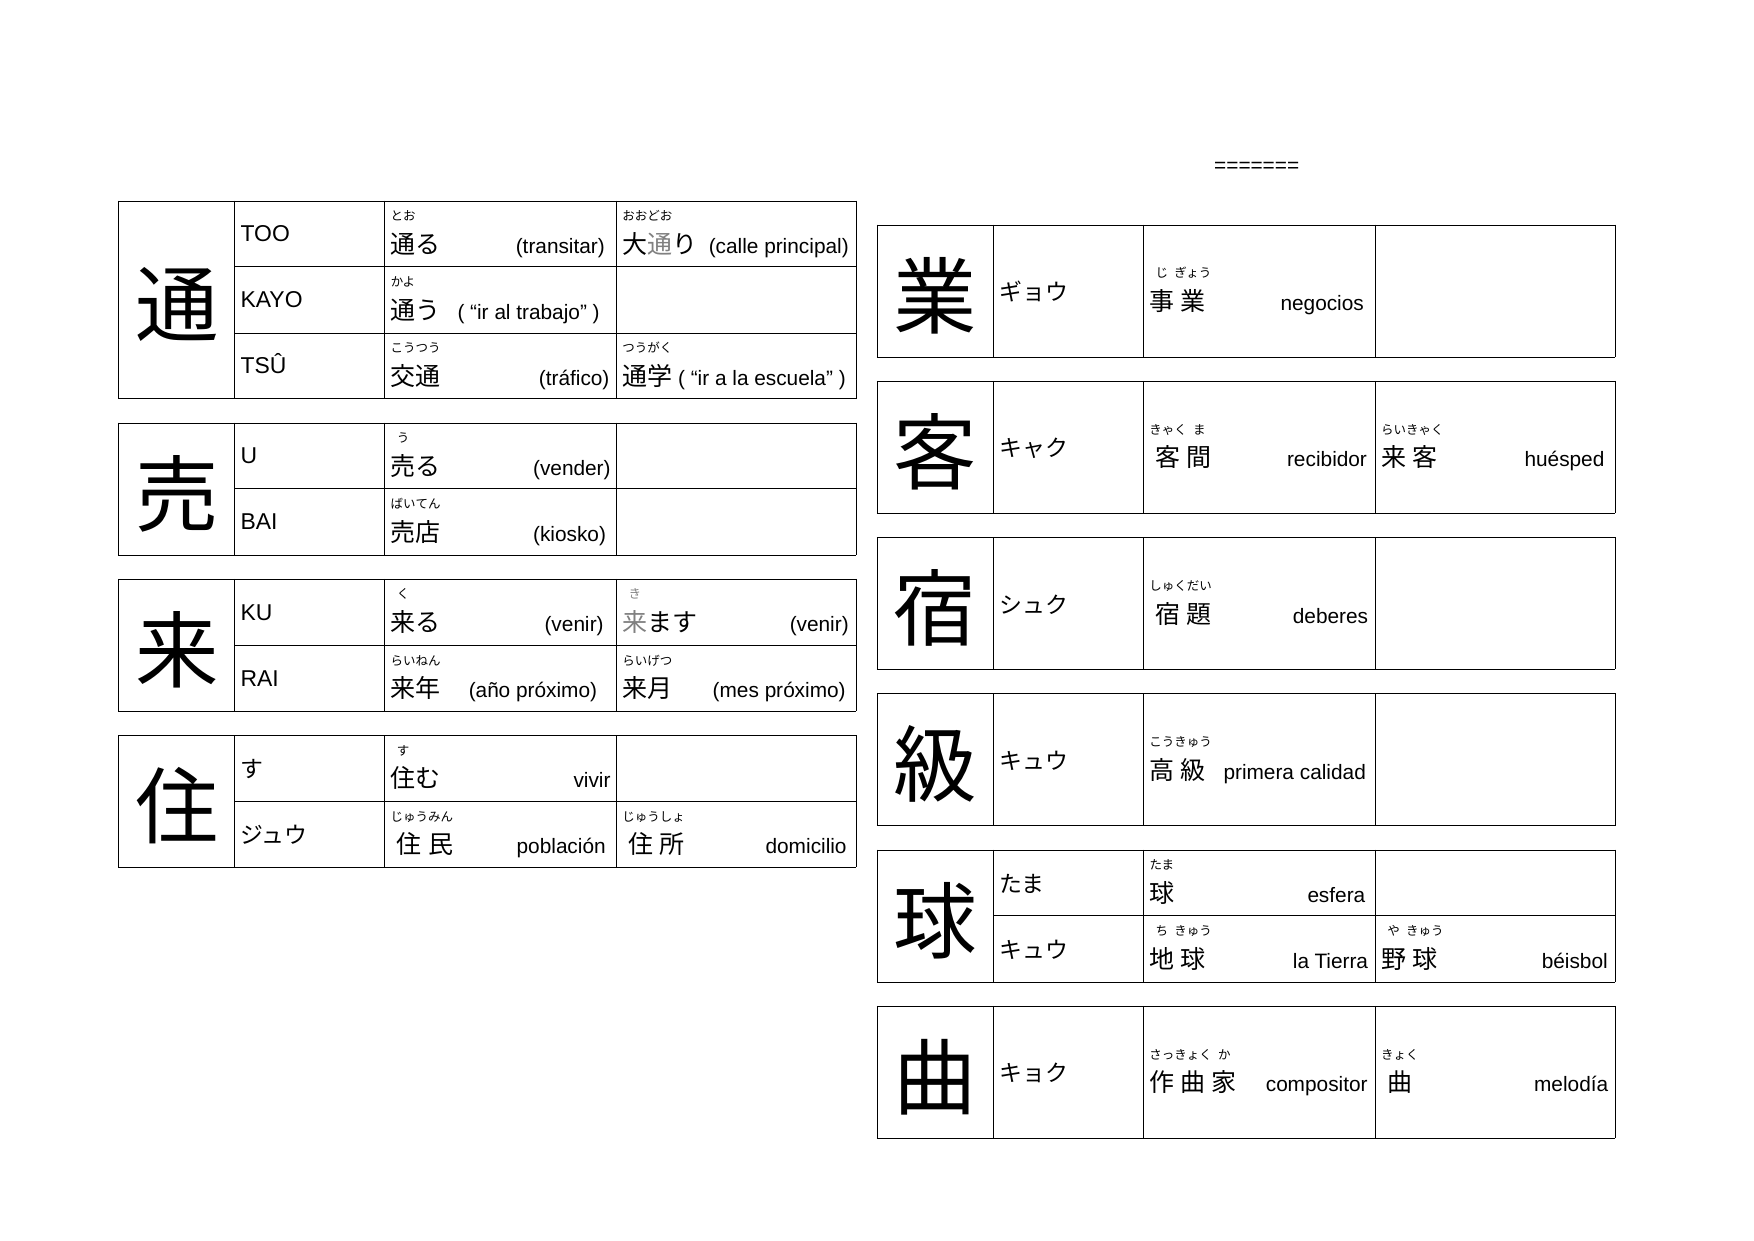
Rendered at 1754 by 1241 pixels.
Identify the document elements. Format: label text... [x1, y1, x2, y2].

table_header [1376, 538, 1615, 669]
table_header [1376, 851, 1615, 915]
table_header 売うる (vender) [385, 424, 616, 488]
table_cell 地ち球きゅう la Tierra [1144, 916, 1375, 982]
table_header 業 [878, 226, 993, 357]
table_cell 交こう通つう (tráfico) [385, 334, 616, 398]
table_header KU [235, 580, 384, 644]
table_header 作さっ曲きょく家か compositor [1144, 1007, 1375, 1138]
table_cell 野や球きゅう béisbol [1376, 916, 1615, 982]
table_cell TSÛ [235, 334, 384, 398]
text ======= [877, 153, 1636, 177]
table_header 来 [119, 580, 234, 711]
table_header キュウ [994, 694, 1143, 825]
table_cell 売ばい店てん (kiosko) [385, 489, 616, 554]
table_header 通 [119, 202, 234, 398]
table_cell 住じゅう民みん población [385, 802, 616, 867]
table_header 客きゃく間ま recibidor [1144, 382, 1375, 513]
table_header 売 [119, 424, 234, 554]
table_header 来らい客きゃく huésped [1376, 382, 1615, 513]
table_cell RAI [235, 646, 384, 711]
table_header 宿しゅく題だい deberes [1144, 538, 1375, 669]
table_header 球 [878, 851, 993, 982]
table_cell キュウ [994, 916, 1143, 982]
table_header [1376, 694, 1615, 825]
table_header 宿 [878, 538, 993, 669]
table_cell 住じゅう所しょ domicilio [617, 802, 856, 867]
table_header シュク [994, 538, 1143, 669]
table_header キャク [994, 382, 1143, 513]
table_cell ジュウ [235, 802, 384, 867]
table_header 来くる (venir) [385, 580, 616, 644]
table_header 球たま esfera [1144, 851, 1375, 915]
table_cell [617, 489, 856, 554]
table_header す [235, 736, 384, 801]
table_cell [617, 267, 856, 332]
table_header 曲 [878, 1007, 993, 1138]
table_header キョク [994, 1007, 1143, 1138]
table_cell BAI [235, 489, 384, 554]
table_header 曲きょく melodía [1376, 1007, 1615, 1138]
table_cell 通かよう ( “ir al trabajo” ) [385, 267, 616, 332]
table_header ギョウ [994, 226, 1143, 357]
table_cell 来らい月げつ (mes próximo) [617, 646, 856, 711]
table_cell 来らい年ねん (año próximo) [385, 646, 616, 711]
table_header 住すむ vivir [385, 736, 616, 801]
table_header [617, 424, 856, 488]
table_header TOO [235, 202, 384, 266]
table_cell KAYO [235, 267, 384, 332]
table_header 事じ業ぎょう negocios [1144, 226, 1375, 357]
table_header [1376, 226, 1615, 357]
table_header 大おお通どおり (calle principal) [617, 202, 856, 266]
table_header [617, 736, 856, 801]
table_header 高こう級きゅう primera calidad [1144, 694, 1375, 825]
table_header 通とおる (transitar) [385, 202, 616, 266]
table_cell 通つう学がく ( “ir a la escuela” ) [617, 334, 856, 398]
table_header 級 [878, 694, 993, 825]
table_header U [235, 424, 384, 488]
table_header 来きます (venir) [617, 580, 856, 644]
table_header 住 [119, 736, 234, 867]
table_header 客 [878, 382, 993, 513]
table_header たま [994, 851, 1143, 915]
